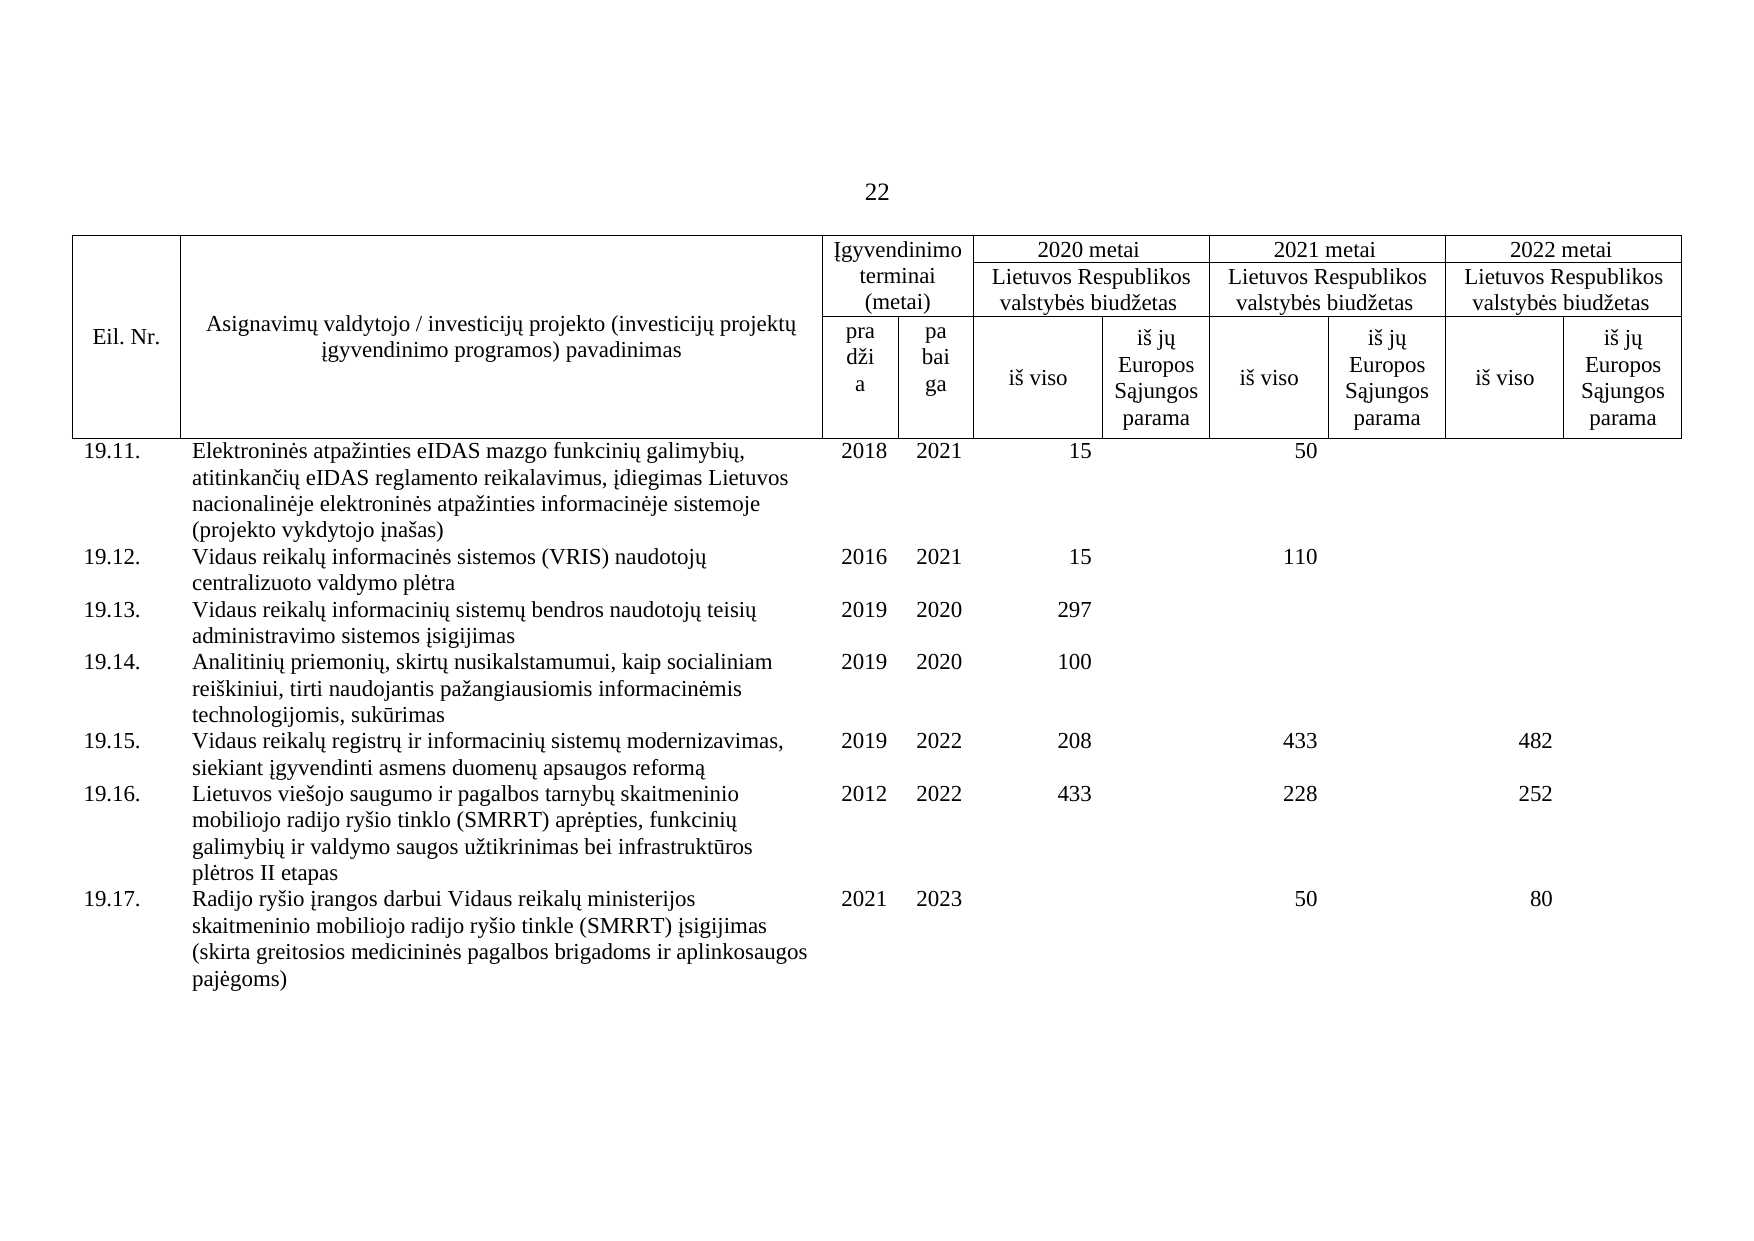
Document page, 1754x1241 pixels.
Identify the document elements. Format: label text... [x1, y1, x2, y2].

table_cell [1446, 648, 1564, 727]
table_cell [1328, 543, 1446, 596]
table_cell 2020 [898, 596, 973, 648]
table_cell iš viso [1210, 317, 1328, 437]
table_cell 2021 [898, 439, 973, 543]
table_cell [1446, 543, 1564, 596]
table_cell [1446, 596, 1564, 648]
table_cell [1564, 596, 1682, 648]
table_cell Lietuvos Respublikos valstybės biudžetas [1446, 263, 1681, 316]
table_cell [1103, 728, 1209, 780]
table_cell [1328, 780, 1446, 886]
table_cell 2022 [898, 728, 973, 780]
table_cell [1103, 543, 1209, 596]
table_cell 228 [1209, 780, 1328, 886]
table_cell 2020 [898, 648, 973, 727]
table_cell 252 [1446, 780, 1564, 886]
table_cell [1103, 886, 1209, 991]
table_cell 2016 [822, 543, 898, 596]
table_cell Vidaus reikalų registrų ir informacinių sistemų modernizavimas, siekiant įgyvendinti asmens duomenų apsaugos reformą [181, 728, 822, 780]
table_cell Elektroninės atpažinties eIDAS mazgo funkcinių galimybių, atitinkančių eIDAS reglamento reikalavimus, įdiegimas Lietuvos nacionalinėje elektroninės atpažinties informacinėje sistemoje (projekto vykdytojo įnašas) [181, 439, 822, 543]
table_cell 50 [1209, 439, 1328, 543]
table_cell Vidaus reikalų informacinės sistemos (VRIS) naudotojų centralizuoto valdymo plėtra [181, 543, 822, 596]
table_header Eil. Nr. [73, 236, 180, 437]
table_header Asignavimų valdytojo / investicijų projekto (investicijų projektų įgyvendinimo programos) pavadinimas [181, 236, 822, 437]
table_cell [1564, 886, 1682, 991]
table_cell [1564, 780, 1682, 886]
table_cell Radijo ryšio įrangos darbui Vidaus reikalų ministerijos skaitmeninio mobiliojo radijo ryšio tinkle (SMRRT) įsigijimas (skirta greitosios medicininės pagalbos brigadoms ir aplinkosaugos pajėgoms) [181, 886, 822, 991]
table_cell 80 [1446, 886, 1564, 991]
table_cell 15 [973, 439, 1103, 543]
table_cell [1103, 439, 1209, 543]
table_cell iš jų Europos Sąjungos parama [1329, 317, 1445, 437]
table_cell Lietuvos viešojo saugumo ir pagalbos tarnybų skaitmeninio mobiliojo radijo ryšio tinklo (SMRRT) aprėpties, funkcinių galimybių ir valdymo saugos užtikrinimas bei infrastruktūros plėtros II etapas [181, 780, 822, 886]
table_cell 50 [1209, 886, 1328, 991]
table_cell pabaiga [899, 317, 973, 437]
table_cell [1103, 648, 1209, 727]
table_cell [1209, 596, 1328, 648]
table_cell 2019 [822, 648, 898, 727]
table_cell 2021 [898, 543, 973, 596]
table_cell 19.13. [72, 596, 181, 648]
table_cell [1564, 543, 1682, 596]
table_cell 19.14. [72, 648, 181, 727]
table_cell Analitinių priemonių, skirtų nusikalstamumui, kaip socialiniam reiškiniui, tirti naudojantis pažangiausiomis informacinėmis technologijomis, sukūrimas [181, 648, 822, 727]
table_cell 2022 [898, 780, 973, 886]
table_cell 2018 [822, 439, 898, 543]
table_cell 2012 [822, 780, 898, 886]
table_cell [1328, 648, 1446, 727]
table_cell Lietuvos Respublikos valstybės biudžetas [974, 263, 1209, 316]
table_cell iš jų Europos Sąjungos parama [1564, 317, 1681, 437]
table_cell 433 [973, 780, 1103, 886]
table_cell [1564, 648, 1682, 727]
table_cell [1209, 648, 1328, 727]
table_cell Lietuvos Respublikos valstybės biudžetas [1210, 263, 1445, 316]
table_cell iš viso [1446, 317, 1563, 437]
table_cell 2019 [822, 596, 898, 648]
table_cell 100 [973, 648, 1103, 727]
table_cell [1328, 596, 1446, 648]
table_cell 2021 [822, 886, 898, 991]
table_cell [1564, 439, 1682, 543]
table_header 2021 metai [1210, 236, 1445, 262]
table_cell 208 [973, 728, 1103, 780]
table_header Įgyvendinimo terminai (metai) [823, 236, 973, 316]
table_cell 433 [1209, 728, 1328, 780]
table_cell 110 [1209, 543, 1328, 596]
table_cell 297 [973, 596, 1103, 648]
table_cell pradžia [823, 317, 898, 437]
table_cell 15 [973, 543, 1103, 596]
table_cell 19.12. [72, 543, 181, 596]
table_cell 482 [1446, 728, 1564, 780]
table_cell [1564, 728, 1682, 780]
table_header 2020 metai [974, 236, 1209, 262]
table_cell 19.17. [72, 886, 181, 991]
table_cell [1103, 780, 1209, 886]
table_cell iš jų Europos Sąjungos parama [1103, 317, 1209, 437]
table_cell 2019 [822, 728, 898, 780]
table_cell [973, 886, 1103, 991]
table_cell [1328, 886, 1446, 991]
table_cell 19.15. [72, 728, 181, 780]
table_cell [1446, 439, 1564, 543]
table_cell [1103, 596, 1209, 648]
table_cell Vidaus reikalų informacinių sistemų bendros naudotojų teisių administravimo sistemos įsigijimas [181, 596, 822, 648]
table_cell 19.11. [72, 439, 181, 543]
table_header 2022 metai [1446, 236, 1681, 262]
table_cell iš viso [974, 317, 1102, 437]
table_cell [1328, 728, 1446, 780]
table_cell 19.16. [72, 780, 181, 886]
table_cell 2023 [898, 886, 973, 991]
table_cell [1328, 439, 1446, 543]
